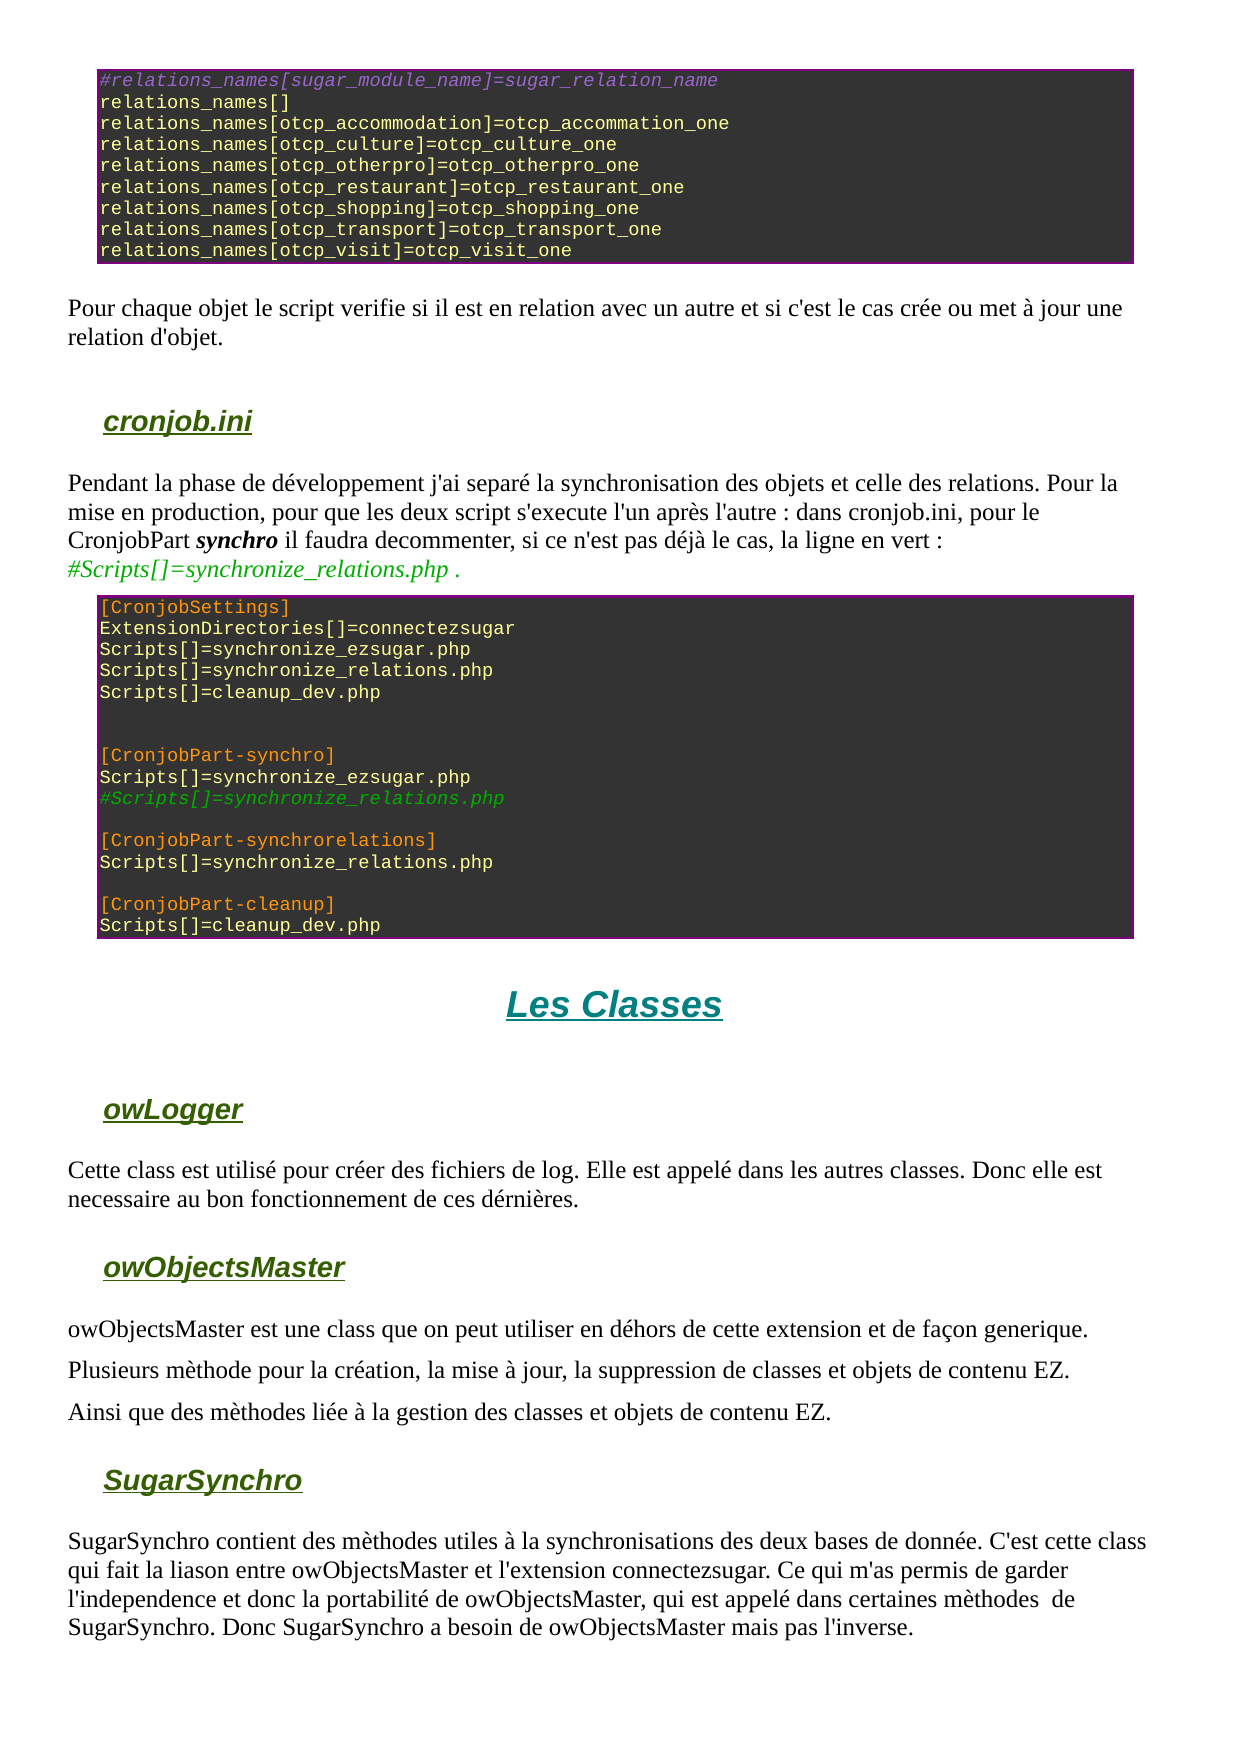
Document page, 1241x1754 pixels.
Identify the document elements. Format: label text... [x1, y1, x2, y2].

text relations_names[otcp_restaurant]=otcp_restaurant_one [99, 175, 1132, 197]
text Scripts[]=synchronize_relations.php [99, 659, 1132, 680]
subtitle owObjectsMaster [103, 1250, 1164, 1284]
text Pendant la phase de développement j'ai separé la synchronisation des objets et celle des relations. Pour la mise en production, pour que les deux script s'execute l'un après l'autre : dans cronjob.ini, pour le CronjobPart synchro il faudra decommenter, si ce n'est pas déjà le cas, la ligne en vert : #Scripts[]=synchronize_relations.php . [68, 468, 1164, 583]
subtitle SugarSynchro [103, 1463, 1164, 1496]
text Cette class est utilisé pour créer des fichiers de log. Elle est appelé dans les autres classes. Donc elle est necessaire au bon fonctionnement de ces dérnières. [68, 1156, 1164, 1213]
text relations_names[otcp_visit]=otcp_visit_one [99, 239, 1132, 262]
text relations_names[otcp_accommodation]=otcp_accommation_one [99, 112, 1132, 133]
text relations_names[otcp_shopping]=otcp_shopping_one [99, 197, 1132, 218]
text [CronjobPart-synchro] [99, 744, 1132, 765]
text relations_names[] [99, 90, 1132, 112]
text relations_names[otcp_transport]=otcp_transport_one [99, 218, 1132, 239]
text Pour chaque objet le script verifie si il est en relation avec un autre et si c'est le cas crée ou met à jour une relation d'objet. [68, 293, 1164, 351]
text Ainsi que des mèthodes liée à la gestion des classes et objets de contenu EZ. [68, 1397, 1164, 1425]
text Scripts[]=synchronize_ezsugar.php [99, 765, 1132, 787]
text relations_names[otcp_otherpro]=otcp_otherpro_one [99, 154, 1132, 175]
text Scripts[]=cleanup_dev.php [99, 680, 1132, 702]
text SugarSynchro contient des mèthodes utiles à la synchronisations des deux bases de donnée. C'est cette class qui fait la liason entre owObjectsMaster et l'extension connectezsugar. Ce qui m'as permis de garder l'independence et donc la portabilité de owObjectsMaster, qui est appelé dans certaines mèthodes de SugarSynchro. Donc SugarSynchro a besoin de owObjectsMaster mais pas l'inverse. [68, 1526, 1164, 1641]
text Scripts[]=cleanup_dev.php [99, 914, 1132, 937]
text Scripts[]=synchronize_relations.php [99, 850, 1132, 872]
subtitle Les Classes [68, 982, 1164, 1025]
text [CronjobPart-cleanup] [99, 893, 1132, 914]
text #relations_names[sugar_module_name]=sugar_relation_name [99, 71, 1132, 90]
text Plusieurs mèthode pour la création, la mise à jour, la suppression de classes et objets de contenu EZ. [68, 1355, 1164, 1384]
text Scripts[]=synchronize_ezsugar.php [99, 638, 1132, 659]
subtitle cronjob.ini [103, 404, 1164, 438]
text owObjectsMaster est une class que on peut utiliser en déhors de cette extension et de façon generique. [68, 1314, 1164, 1343]
text ExtensionDirectories[]=connectezsugar [99, 617, 1132, 638]
text [CronjobPart-synchrorelations] [99, 829, 1132, 850]
text relations_names[otcp_culture]=otcp_culture_one [99, 133, 1132, 154]
text #Scripts[]=synchronize_relations.php [99, 787, 1132, 808]
subtitle owLogger [103, 1092, 1164, 1126]
text [CronjobSettings] [99, 598, 1132, 617]
